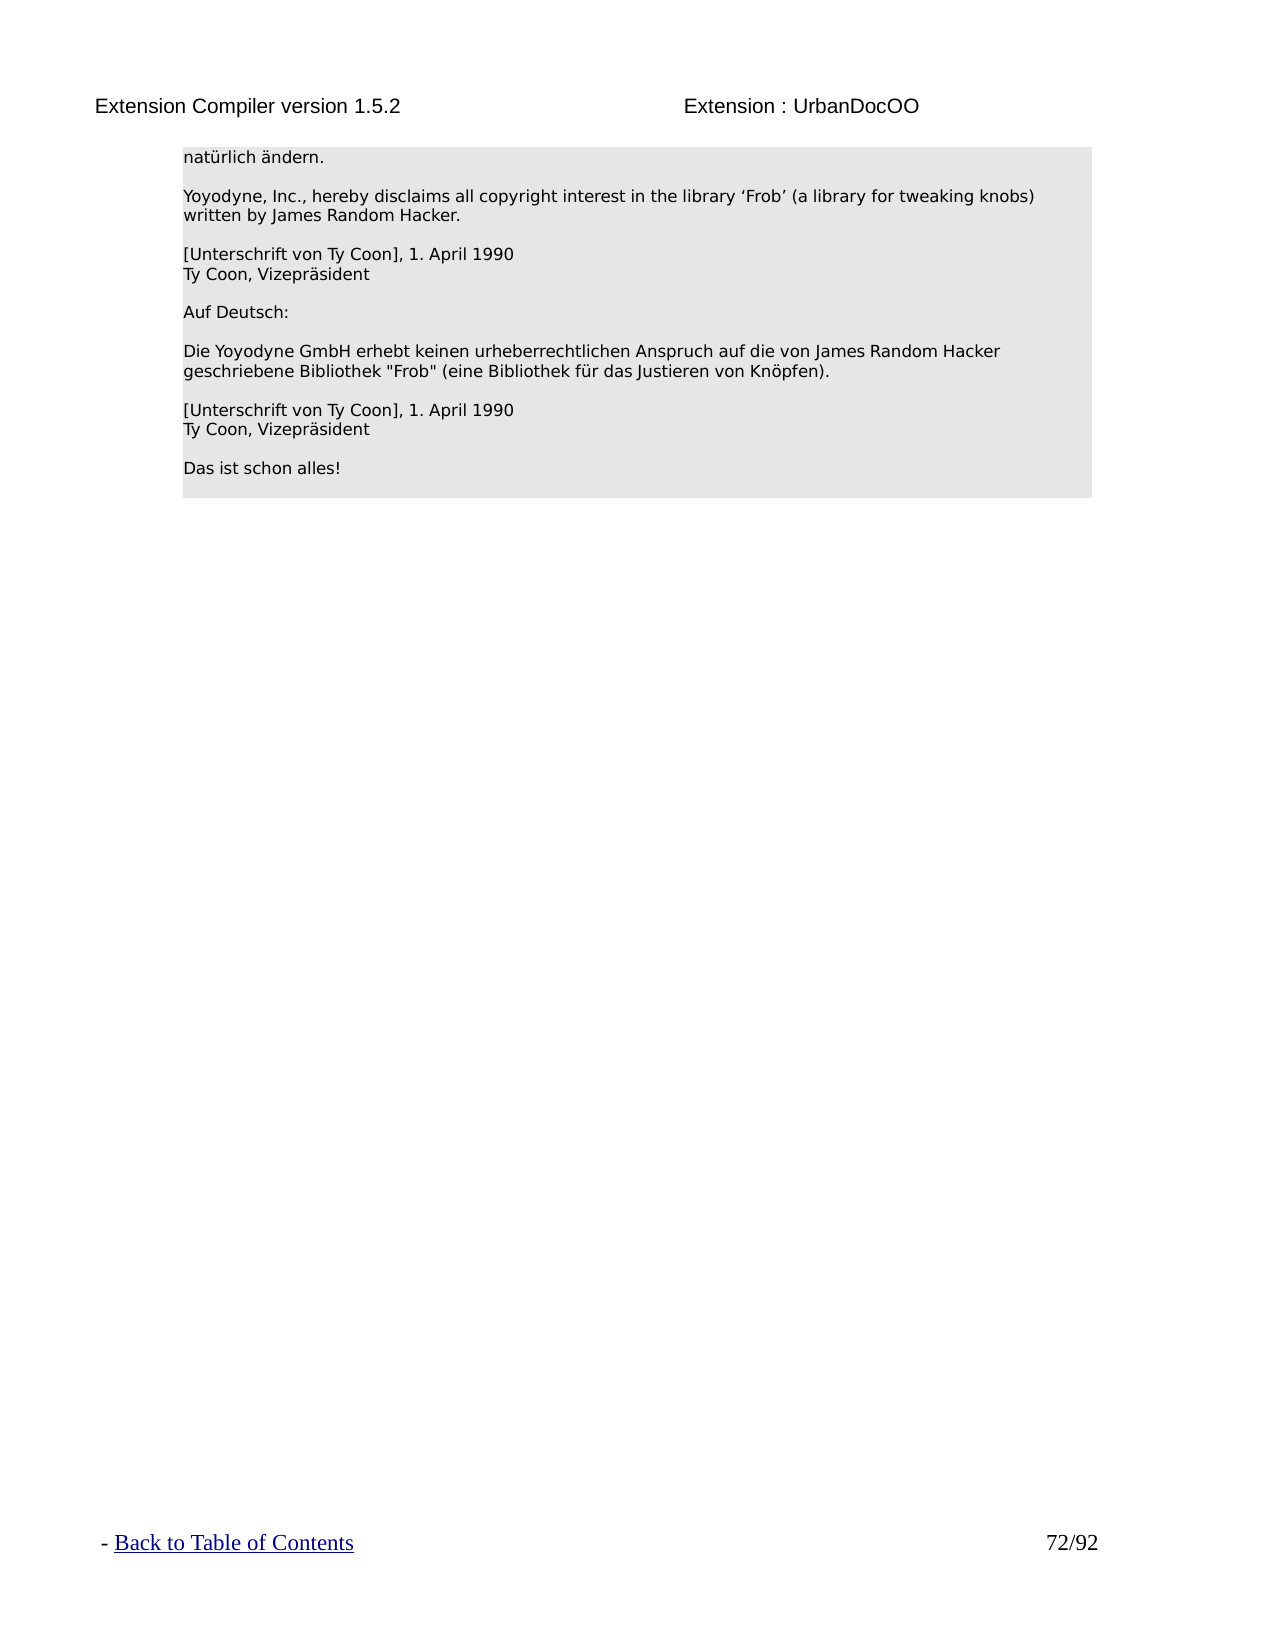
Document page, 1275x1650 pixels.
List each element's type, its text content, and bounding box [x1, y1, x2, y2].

text Das ist schon alles! [183, 459, 1092, 479]
text Yoyodyne, Inc., hereby disclaims all copyright interest in the library ‘Frob’ (a library for tweaking knobs) written by James Random Hacker. [183, 186, 1092, 225]
text Ty Coon, Vizepräsident [183, 420, 1092, 440]
text [Unterschrift von Ty Coon], 1. April 1990 [183, 401, 1092, 420]
text Auf Deutsch: [183, 303, 1092, 323]
text [Unterschrift von Ty Coon], 1. April 1990 [183, 245, 1092, 264]
text Ty Coon, Vizepräsident [183, 264, 1092, 284]
text Die Yoyodyne GmbH erhebt keinen urheberrechtlichen Anspruch auf die von James Random Hacker geschriebene Bibliothek "Frob" (eine Bibliothek für das Justieren von Knöpfen). [183, 342, 1092, 381]
text natürlich ändern. [183, 147, 1092, 167]
